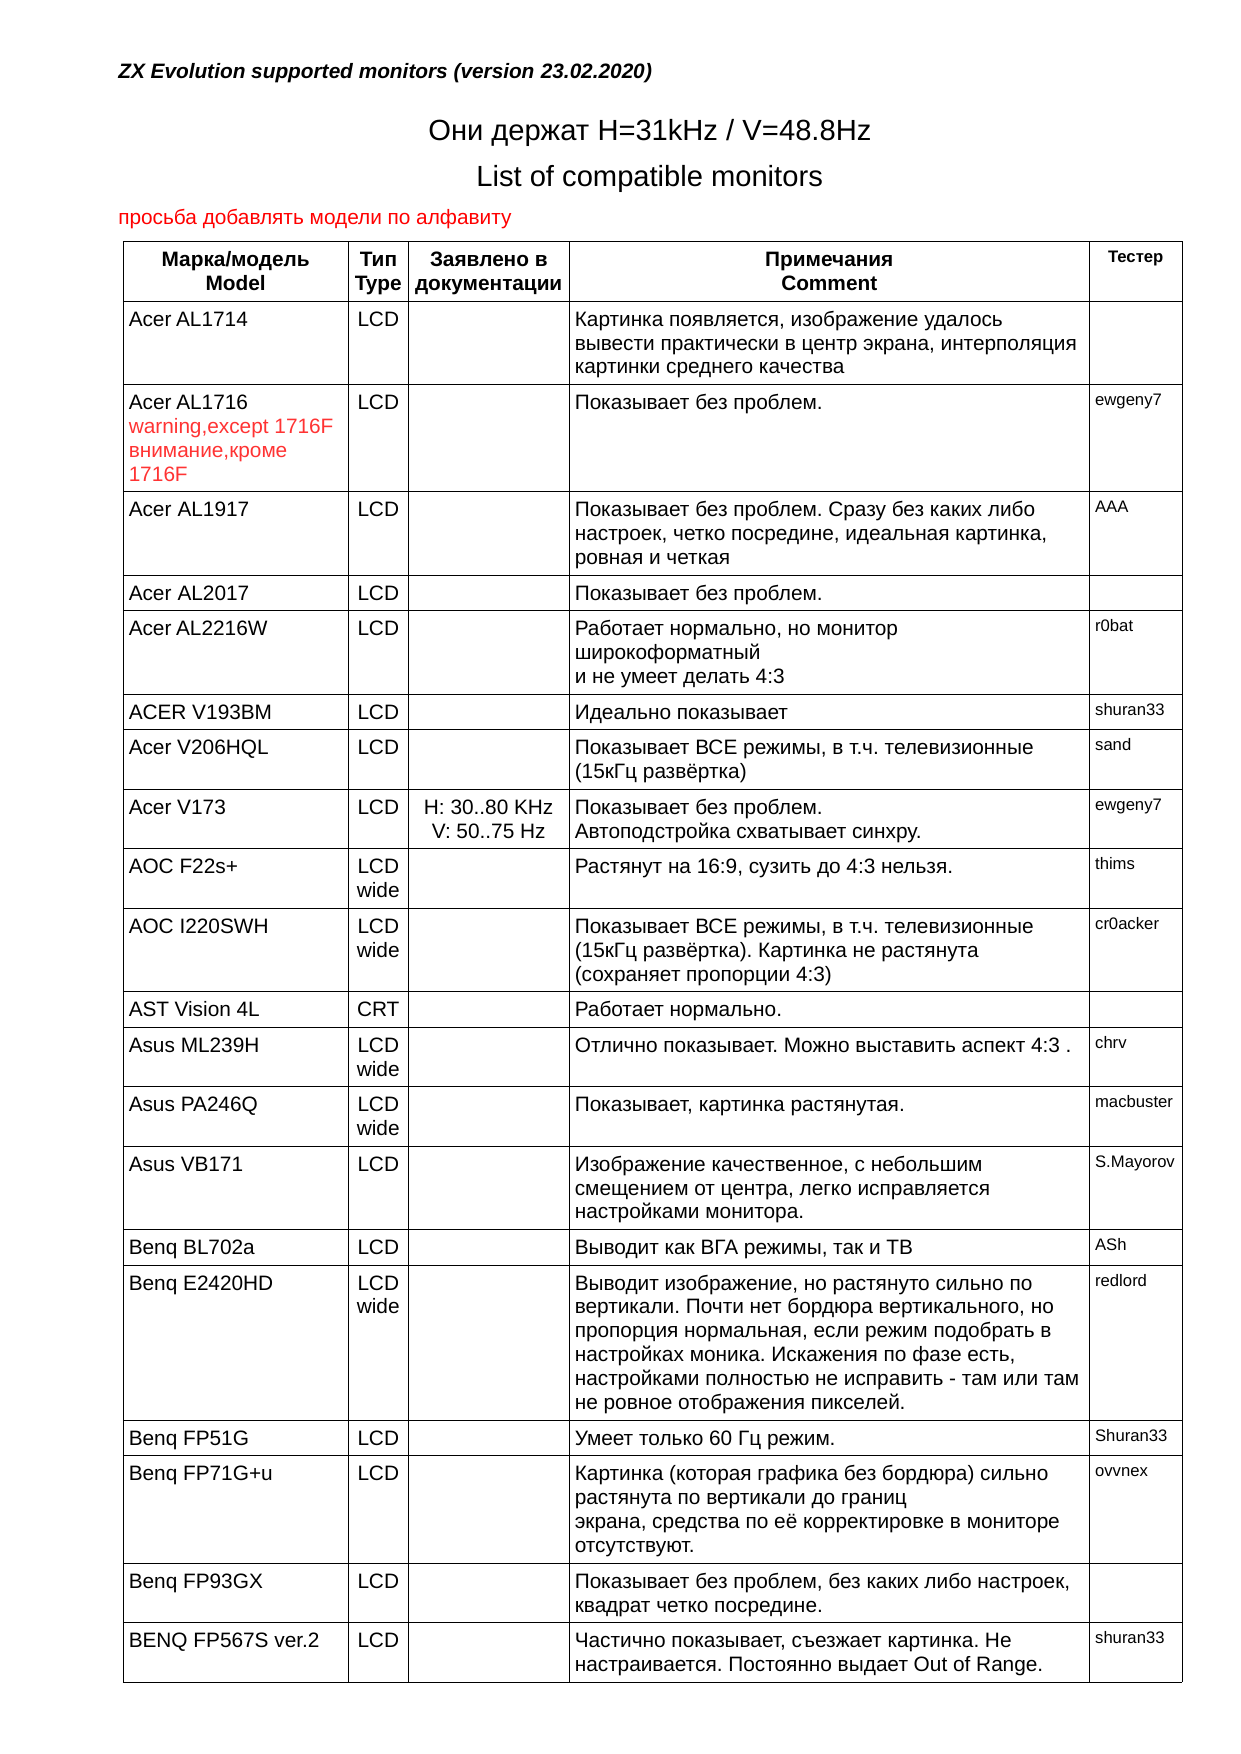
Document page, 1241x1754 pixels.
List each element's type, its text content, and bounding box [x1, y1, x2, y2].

table_cell [409, 1564, 569, 1622]
table_cell Идеально показывает [570, 695, 1089, 729]
table_cell [409, 1266, 569, 1420]
table_header Примечания Comment [570, 242, 1089, 301]
table_cell [409, 1147, 569, 1229]
table_cell Показывает без проблем. [570, 385, 1089, 491]
table_header Заявлено в документации [409, 242, 569, 301]
table_cell BENQ FP567S ver.2 [124, 1623, 348, 1682]
table_cell macbuster [1090, 1087, 1182, 1146]
table_cell Выводит как ВГА режимы, так и ТВ [570, 1230, 1089, 1264]
table_cell [409, 576, 569, 610]
table_cell [409, 611, 569, 694]
table_cell Изображение качественное, с небольшим смещением от центра, легко исправляется настройками монитора. [570, 1147, 1089, 1229]
table_header Тестер [1090, 242, 1182, 301]
table_cell [409, 695, 569, 729]
table_cell Показывает ВСЕ режимы, в т.ч. телевизионные (15кГц развёртка). Картинка не растянута (сохраняет пропорции 4:3) [570, 909, 1089, 991]
table_cell [409, 1087, 569, 1146]
table_cell [409, 1421, 569, 1455]
table_cell ovvnex [1090, 1456, 1182, 1563]
table_cell LCD wide [349, 849, 408, 908]
table_cell sand [1090, 730, 1182, 789]
table_cell [409, 1623, 569, 1682]
table_cell chrv [1090, 1028, 1182, 1086]
table_cell [409, 385, 569, 491]
table_cell LCD [349, 1564, 408, 1622]
table_cell ewgeny7 [1090, 790, 1182, 848]
text List of compatible monitors [118, 158, 1181, 192]
table_cell Asus VB171 [124, 1147, 348, 1229]
table_cell LCD wide [349, 1028, 408, 1086]
table_cell [409, 849, 569, 908]
table_cell Умеет только 60 Гц режим. [570, 1421, 1089, 1455]
table_cell Показывает без проблем, без каких либо настроек, квадрат четко посредине. [570, 1564, 1089, 1622]
table_cell Acer AL2216W [124, 611, 348, 694]
table_cell Растянут на 16:9, сузить до 4:3 нельзя. [570, 849, 1089, 908]
table_cell LCD [349, 730, 408, 789]
table_cell Benq FP51G [124, 1421, 348, 1455]
table_cell AST Vision 4L [124, 992, 348, 1027]
table_cell Выводит изображение, но растянуто сильно по вертикали. Почти нет бордюра вертикального, но пропорция нормальная, если режим подобрать в настройках моника. Искажения по фазе есть, настройками полностью не исправить - там или там не ровное отображения пикселей. [570, 1266, 1089, 1420]
table_cell [409, 1028, 569, 1086]
table_cell Работает нормально, но монитор широкоформатный и не умеет делать 4:3 [570, 611, 1089, 694]
table_cell Acer AL1917 [124, 492, 348, 575]
table_cell S.Mayorov [1090, 1147, 1182, 1229]
table_cell H: 30..80 KHz V: 50..75 Hz [409, 790, 569, 848]
table_cell shuran33 [1090, 695, 1182, 729]
table_cell LCD [349, 1230, 408, 1264]
table_cell LCD [349, 695, 408, 729]
table_cell LCD [349, 302, 408, 384]
table_cell [409, 992, 569, 1027]
table_cell Acer V173 [124, 790, 348, 848]
table_cell r0bat [1090, 611, 1182, 694]
table_cell Benq FP93GX [124, 1564, 348, 1622]
table_cell Benq E2420HD [124, 1266, 348, 1420]
table_cell cr0acker [1090, 909, 1182, 991]
text просьба добавлять модели по алфавиту [118, 204, 1181, 228]
table_header Марка/модель Model [124, 242, 348, 301]
table_cell Acer AL2017 [124, 576, 348, 610]
table_cell LCD wide [349, 909, 408, 991]
table_cell thims [1090, 849, 1182, 908]
table_cell Отлично показывает. Можно выставить аспект 4:3 . [570, 1028, 1089, 1086]
table_cell Acer V206HQL [124, 730, 348, 789]
table_cell [409, 302, 569, 384]
table_cell ASh [1090, 1230, 1182, 1264]
table_cell AOC I220SWH [124, 909, 348, 991]
table_cell LCD [349, 492, 408, 575]
table_cell Показывает без проблем. Сразу без каких либо настроек, четко посредине, идеальная картинка, ровная и четкая [570, 492, 1089, 575]
table_cell [409, 492, 569, 575]
table_cell [409, 730, 569, 789]
table_cell Benq FP71G+u [124, 1456, 348, 1563]
table_cell Показывает без проблем. [570, 576, 1089, 610]
table_cell LCD [349, 1623, 408, 1682]
table_cell [409, 1230, 569, 1264]
table_cell [1090, 1564, 1182, 1622]
table_cell Shuran33 [1090, 1421, 1182, 1455]
table_cell LCD wide [349, 1087, 408, 1146]
table_cell LCD [349, 611, 408, 694]
table_cell Картинка (которая графика без бордюра) сильно растянута по вертикали до границ экрана, средства по её корректировке в мониторе отсутствуют. [570, 1456, 1089, 1563]
table_cell LCD [349, 1421, 408, 1455]
text Они держат H=31kHz / V=48.8Hz [118, 112, 1181, 146]
table_cell shuran33 [1090, 1623, 1182, 1682]
table_cell AOC F22s+ [124, 849, 348, 908]
table_cell LCD [349, 1456, 408, 1563]
table_cell [1090, 302, 1182, 384]
table_cell Acer AL1716 warning,except 1716F внимание,кроме 1716F [124, 385, 348, 491]
table_cell [409, 1456, 569, 1563]
table_cell Частично показывает, съезжает картинка. Не настраивается. Постоянно выдает Out of Range. [570, 1623, 1089, 1682]
table_cell [1090, 576, 1182, 610]
table_cell Acer AL1714 [124, 302, 348, 384]
table_cell LCD [349, 1147, 408, 1229]
table_cell Benq BL702a [124, 1230, 348, 1264]
table_cell LCD [349, 576, 408, 610]
table_cell ACER V193BM [124, 695, 348, 729]
table_cell [1090, 992, 1182, 1027]
table_cell Asus PA246Q [124, 1087, 348, 1146]
table_cell LCD [349, 790, 408, 848]
table_header Тип Type [349, 242, 408, 301]
table_cell Картинка появляется, изображение удалось вывести практически в центр экрана, интерполяция картинки среднего качества [570, 302, 1089, 384]
table_cell redlord [1090, 1266, 1182, 1420]
table_cell Работает нормально. [570, 992, 1089, 1027]
table_cell LCD [349, 385, 408, 491]
table_cell CRT [349, 992, 408, 1027]
table_cell Asus ML239H [124, 1028, 348, 1086]
table_cell Показывает ВСЕ режимы, в т.ч. телевизионные (15кГц развёртка) [570, 730, 1089, 789]
table_cell AAA [1090, 492, 1182, 575]
table_cell Показывает без проблем. Автоподстройка схватывает синхру. [570, 790, 1089, 848]
table_cell LCD wide [349, 1266, 408, 1420]
table_cell Показывает, картинка растянутая. [570, 1087, 1089, 1146]
table_cell [409, 909, 569, 991]
table_cell ewgeny7 [1090, 385, 1182, 491]
